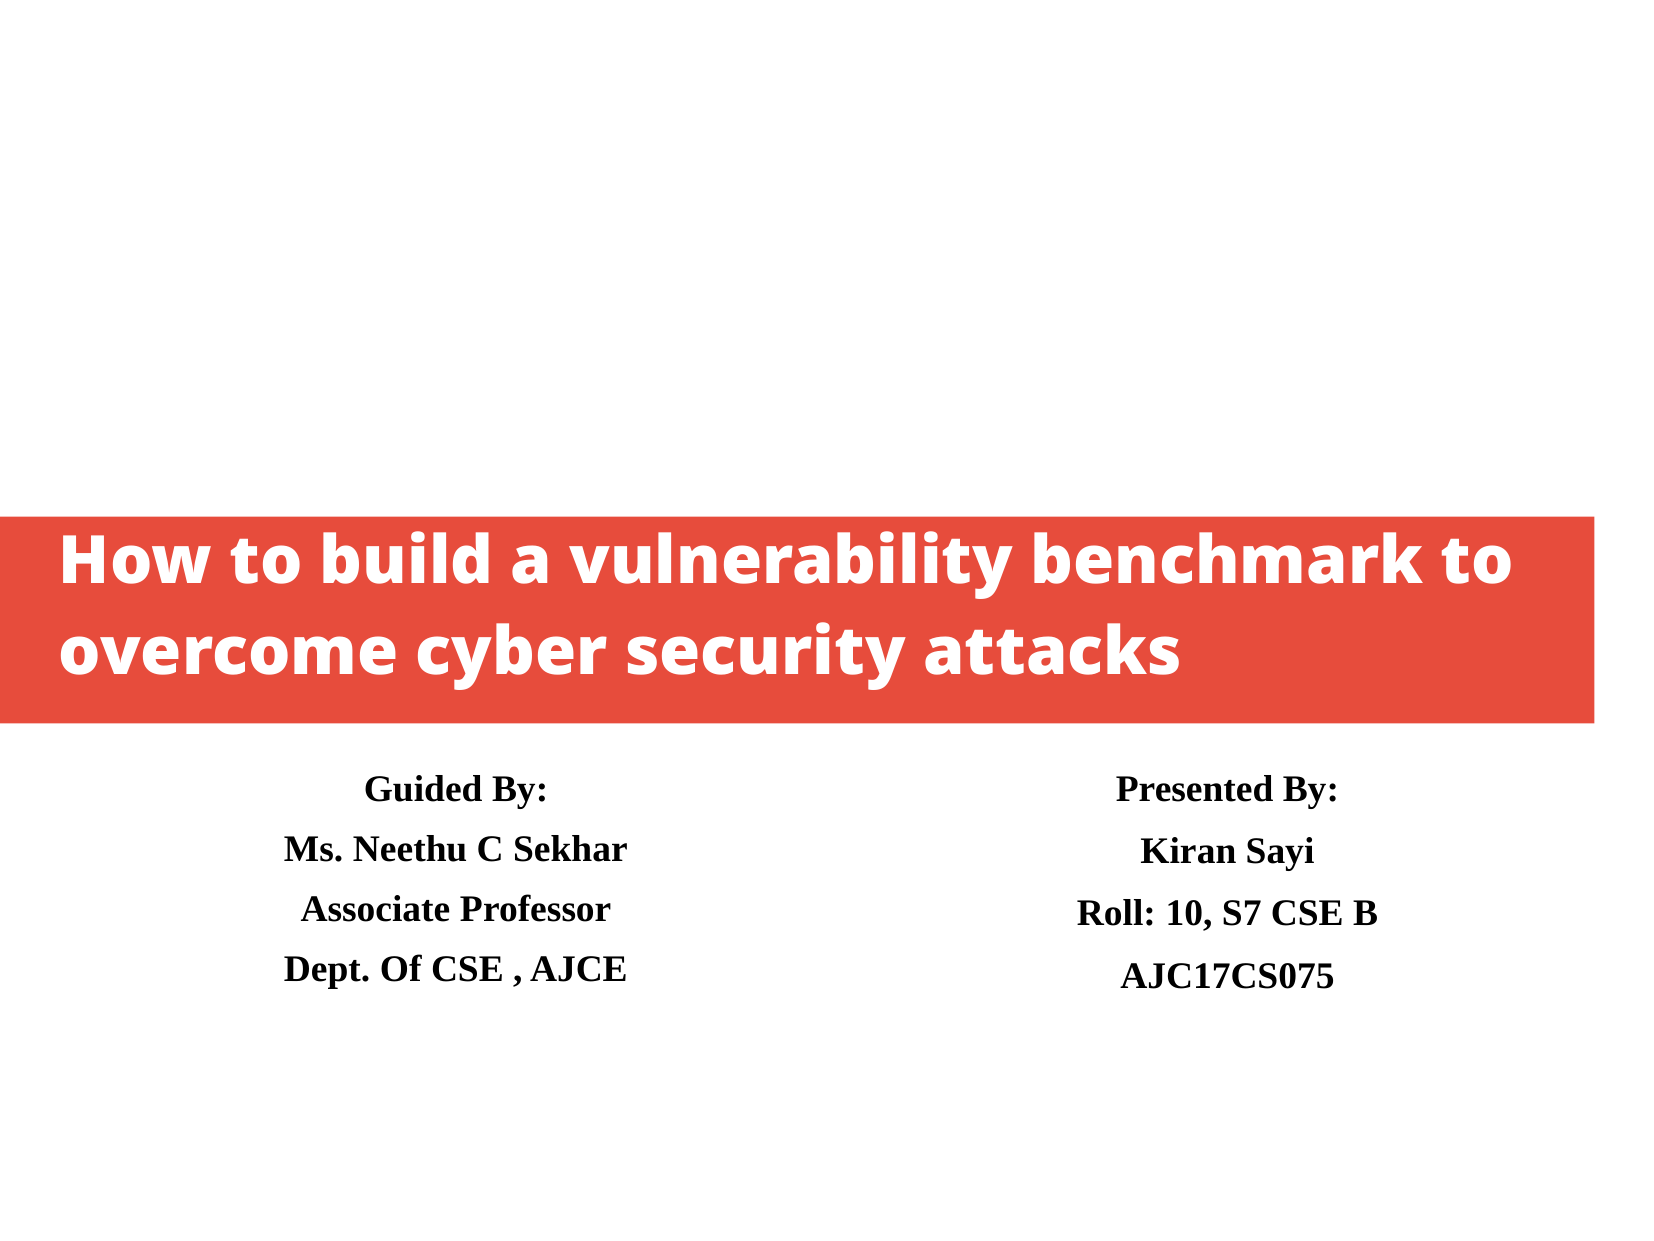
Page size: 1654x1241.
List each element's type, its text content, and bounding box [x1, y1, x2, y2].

list Guided By: Ms. Neethu C Sekhar Associate Professor Dept. Of CSE , AJCE [88, 767, 824, 1182]
list Presented By: Kiran Sayi Roll: 10, S7 CSE B AJC17CS075 [860, 767, 1596, 1182]
title How to build a vulnerability benchmark to overcome cyber security attacks [59, 546, 1595, 694]
